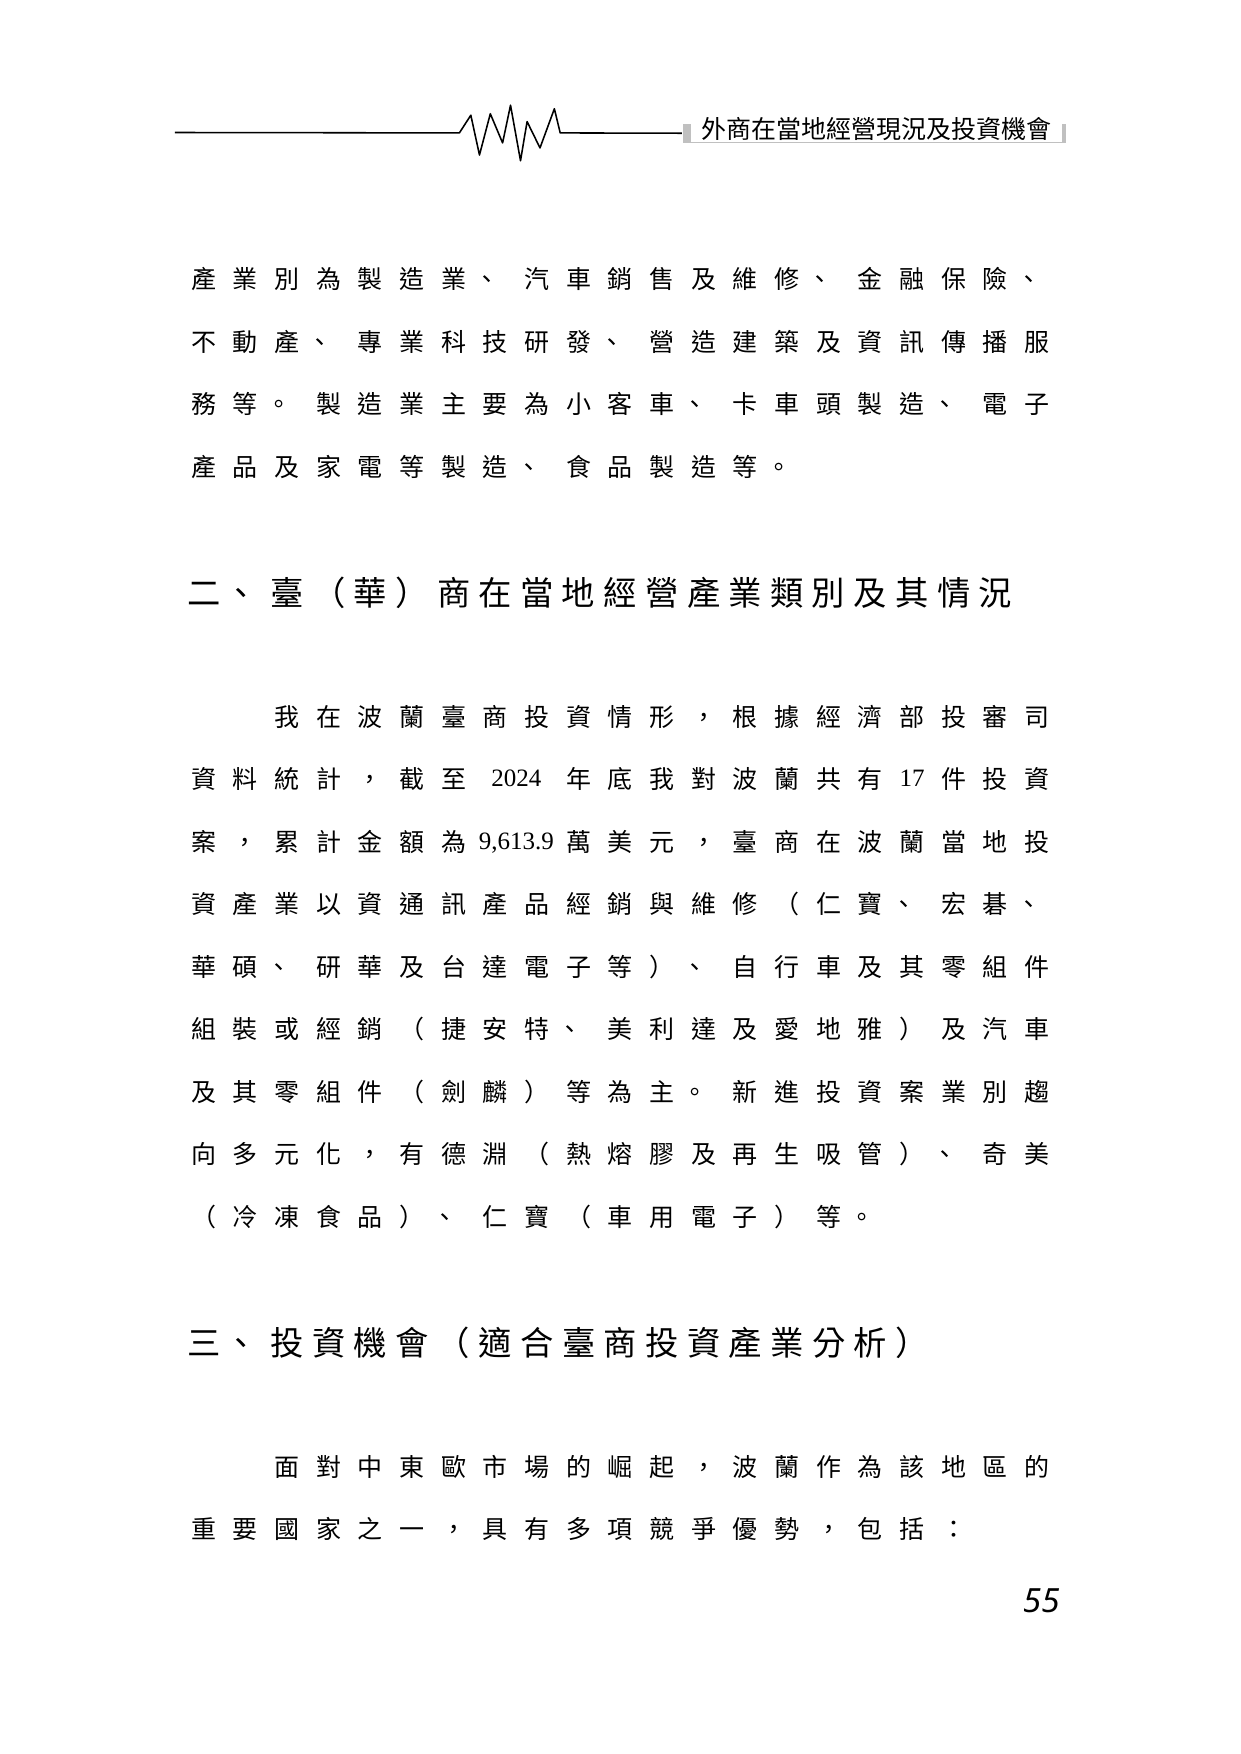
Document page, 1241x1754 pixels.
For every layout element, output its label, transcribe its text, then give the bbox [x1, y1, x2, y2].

text 二、臺（華）商在當地經營產業類別及其情況 [183, 549, 1058, 611]
text 三、投資機會（適合臺商投資產業分析） [183, 1299, 1058, 1361]
text 我在波蘭臺商投資情形，根據經濟部投審司資料統計，截至2024年底我對波蘭共有17件投資案，累計金額為9,613.9萬美元，臺商在波蘭當地投資產業以資通訊產品經銷與維修（仁寶、宏碁、華碩、研華及台達電子等）、自行車及其零組件組裝或經銷（捷安特、美利達及愛地雅）及汽車及其零組件（劍麟）等為主。新進投資案業別趨向多元化，有德淵（熱熔膠及再生吸管）、奇美（冷凍食品）、仁寶（車用電子）等。 [183, 674, 1058, 1236]
text 面對中東歐市場的崛起，波蘭作為該地區的重要國家之一，具有多項競爭優勢，包括： [183, 1424, 1058, 1549]
text 產業別為製造業、汽車銷售及維修、金融保險、不動產、專業科技研發、營造建築及資訊傳播服務等。製造業主要為小客車、卡車頭製造、電子產品及家電等製造、食品製造等。 [183, 236, 1058, 486]
